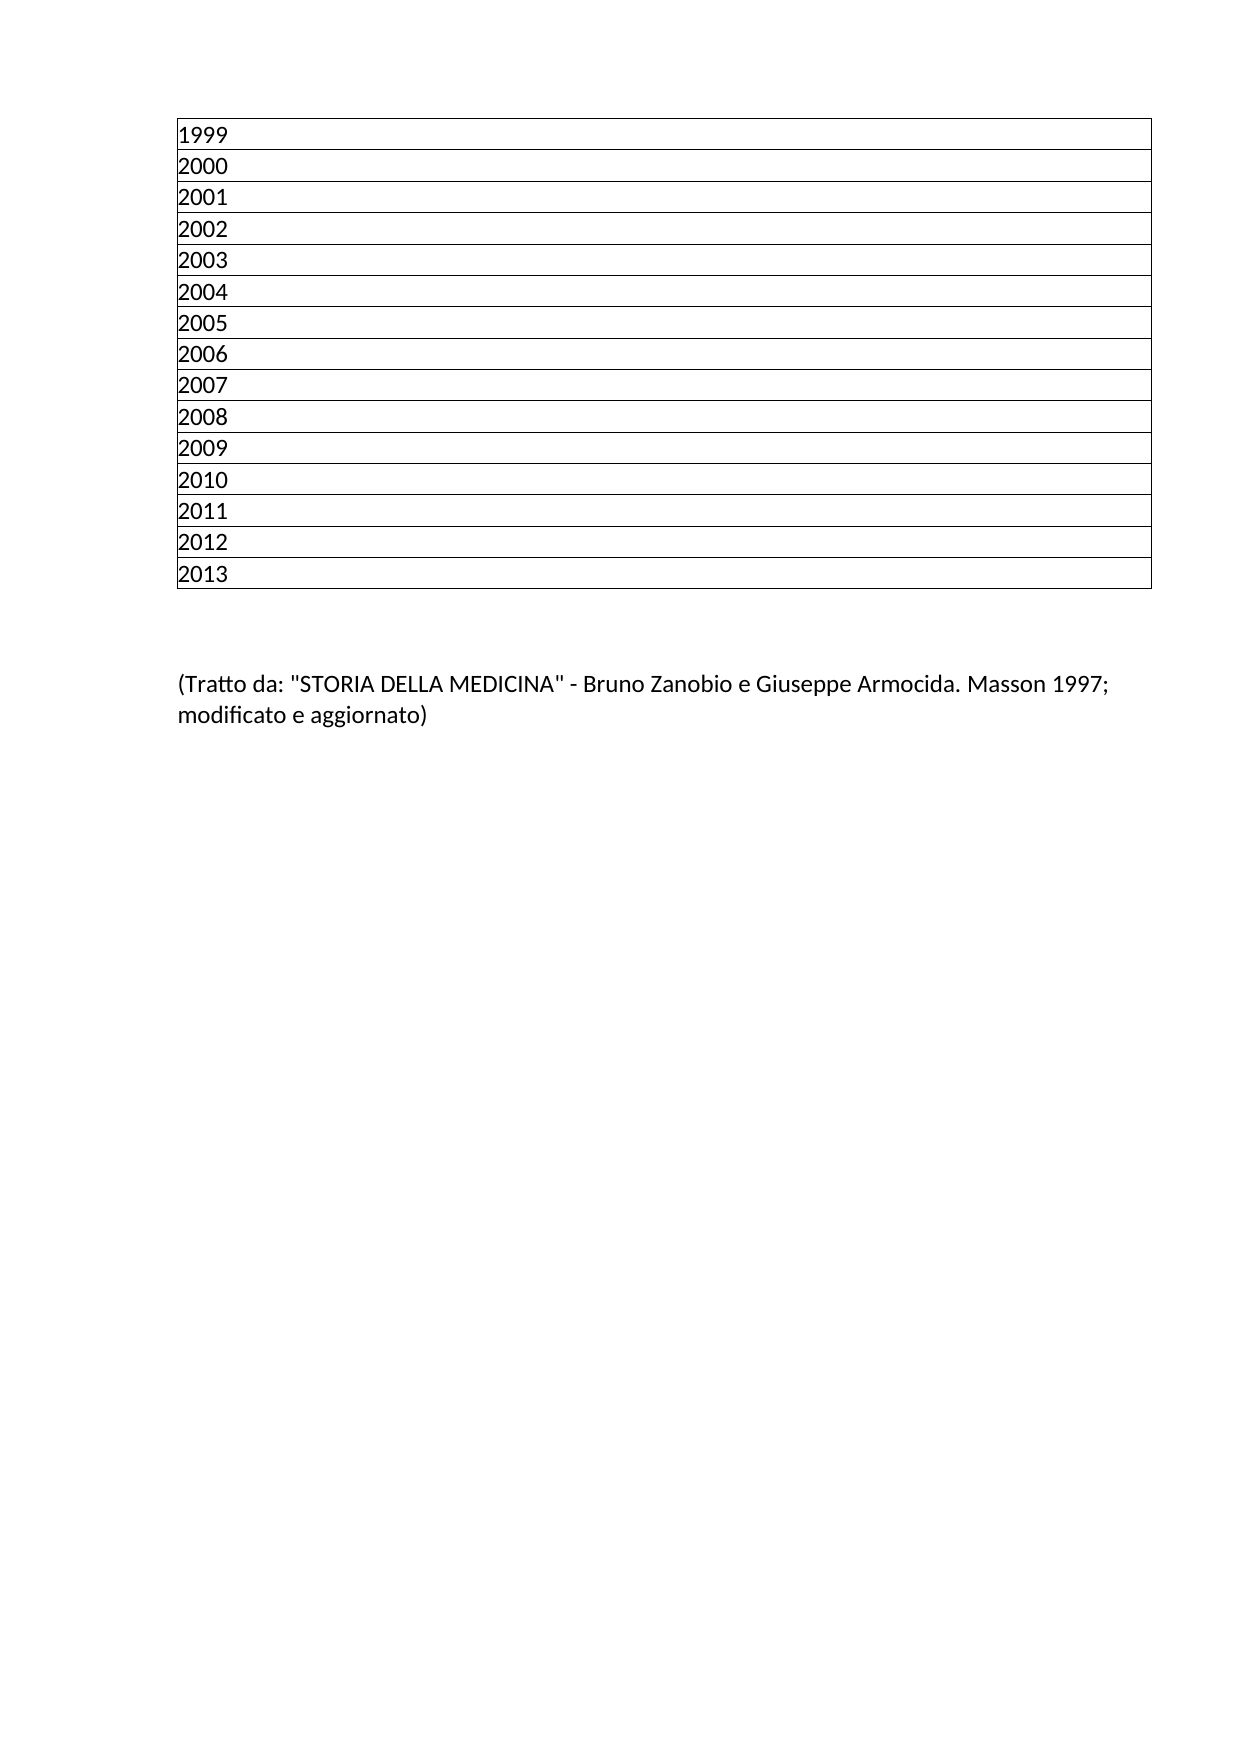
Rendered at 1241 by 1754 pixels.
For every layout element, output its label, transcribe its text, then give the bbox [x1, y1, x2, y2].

table_cell 2004 [178, 276, 1151, 306]
table_cell 2009 [178, 433, 1151, 463]
text (Tratto da: "STORIA DELLA MEDICINA" - Bruno Zanobio e Giuseppe Armocida. Masson 1997; modificato e aggiornato) [177, 668, 1152, 729]
table_cell 2002 [178, 213, 1151, 243]
table_cell 2013 [178, 558, 1151, 588]
table_cell 2000 [178, 150, 1151, 181]
table_cell 2012 [178, 527, 1151, 557]
table_cell 2006 [178, 339, 1151, 369]
table_cell 2008 [178, 401, 1151, 432]
table_cell 2005 [178, 307, 1151, 337]
table_cell 2001 [178, 182, 1151, 212]
table_cell 2007 [178, 370, 1151, 400]
table_cell 2011 [178, 495, 1151, 526]
table_cell 2010 [178, 464, 1151, 494]
table_cell 2003 [178, 245, 1151, 275]
table_cell 1999 [178, 119, 1151, 149]
